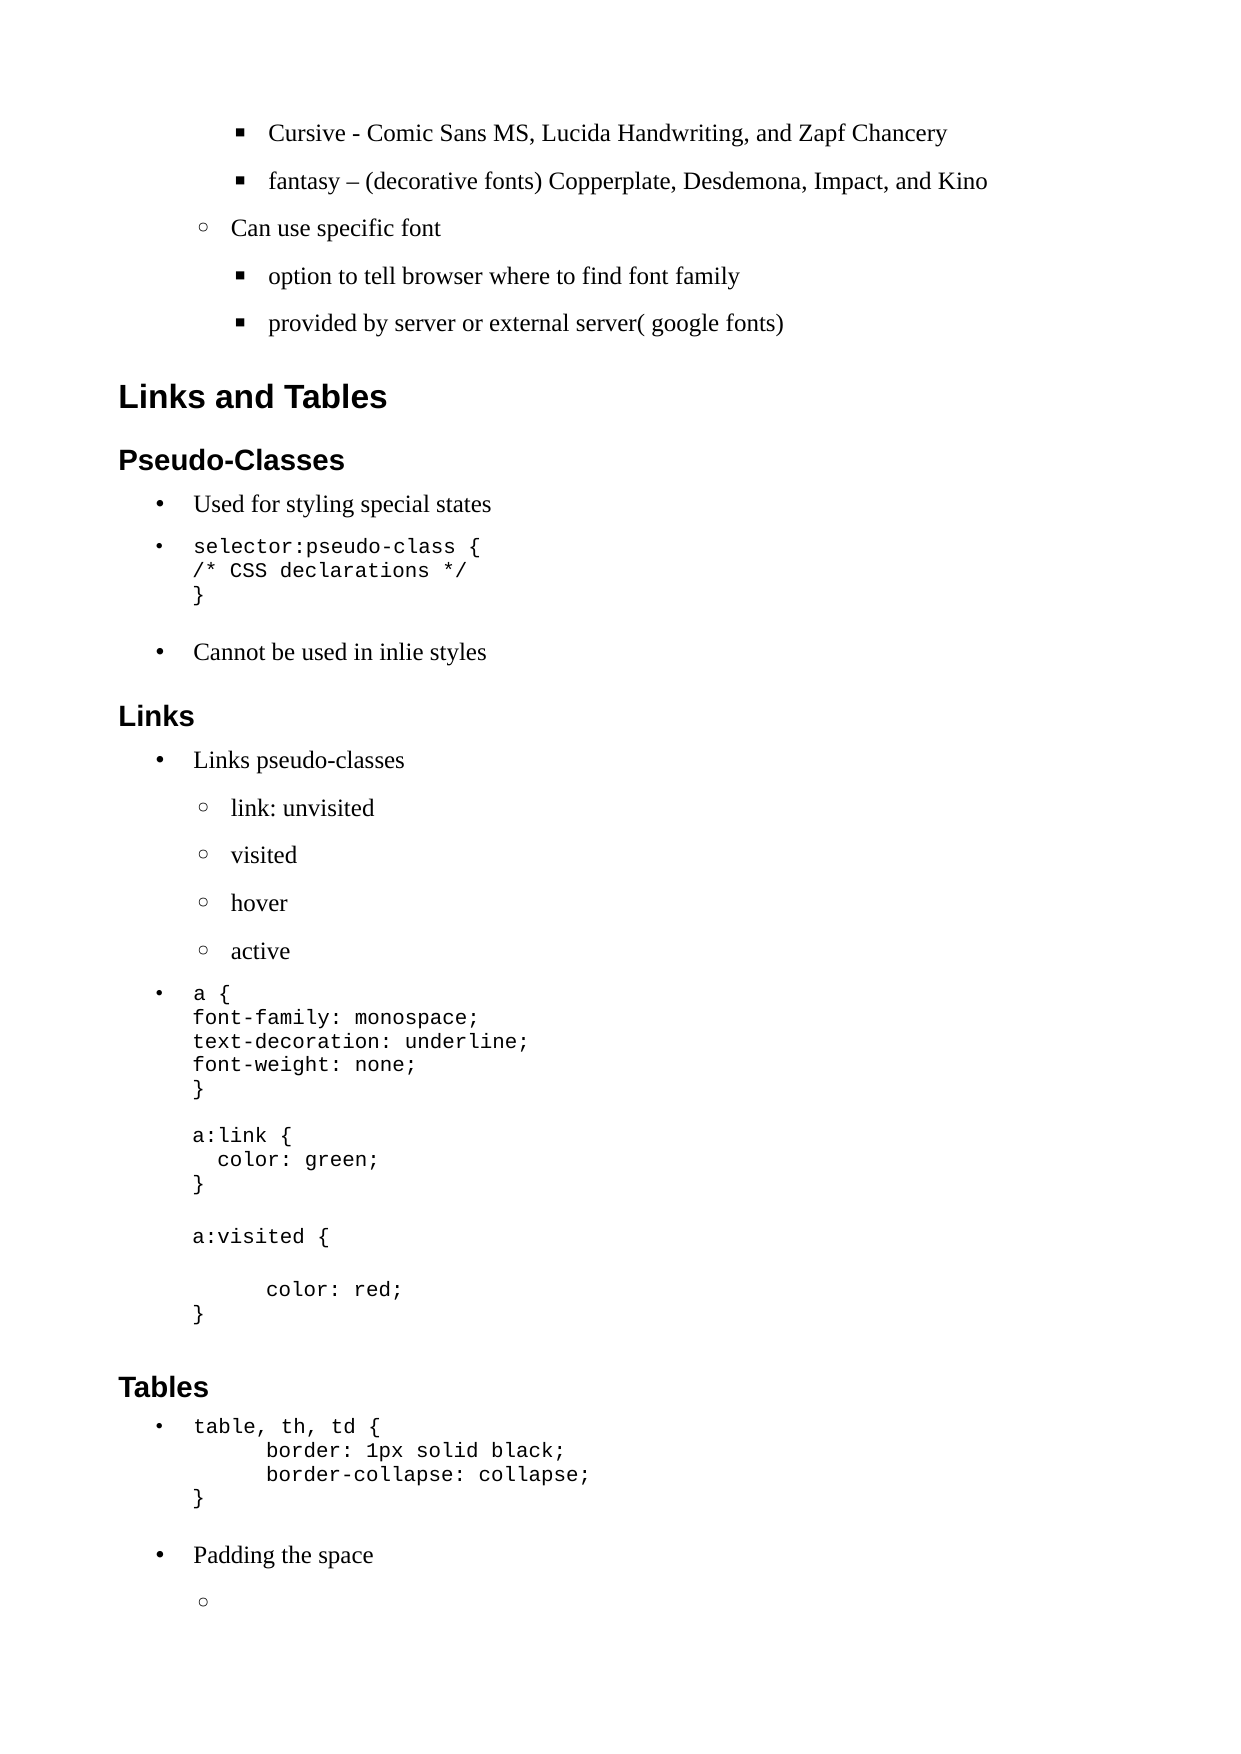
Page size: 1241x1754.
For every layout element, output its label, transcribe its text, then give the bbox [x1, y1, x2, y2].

subtitle Pseudo-Classes [118, 443, 1122, 476]
list hover [193, 888, 1122, 917]
list selector:pseudo-class { [156, 537, 1122, 560]
text border-collapse: collapse; [118, 1464, 1122, 1487]
text } [118, 1173, 1122, 1196]
list Cursive - Comic Sans MS, Lucida Handwriting, and Zapf Chancery [231, 118, 1122, 147]
list Used for styling special states [156, 489, 1122, 518]
list provided by server or external server( google fonts) [231, 308, 1122, 337]
text font-weight: none; [118, 1054, 1122, 1078]
text a:visited { [118, 1226, 1122, 1249]
text font-family: monospace; [118, 1007, 1122, 1031]
list link: unvisited [193, 793, 1122, 822]
list visited [193, 841, 1122, 869]
list fantasy – (decorative fonts) Copperplate, Desdemona, Impact, and Kino [231, 166, 1122, 194]
list Cannot be used in inlie styles [156, 637, 1122, 666]
subtitle Links [118, 699, 1122, 733]
subtitle Links and Tables [118, 377, 1122, 416]
list a { [156, 983, 1122, 1007]
list Links pseudo-classes [156, 745, 1122, 774]
text } [118, 1487, 1122, 1511]
text text-decoration: underline; [118, 1031, 1122, 1054]
text border: 1px solid black; [118, 1440, 1122, 1464]
text /* CSS declarations */ [118, 560, 1122, 584]
text color: red; [118, 1279, 1122, 1302]
text } [118, 1078, 1122, 1102]
list table, th, td { [156, 1416, 1122, 1440]
text } [118, 584, 1122, 607]
text } [118, 1302, 1122, 1326]
text a:link { [118, 1125, 1122, 1149]
list active [193, 936, 1122, 964]
text color: green; [118, 1149, 1122, 1173]
list Can use specific font [193, 213, 1122, 242]
subtitle Tables [118, 1370, 1122, 1404]
list option to tell browser where to find font family [231, 261, 1122, 290]
list Padding the space [156, 1541, 1122, 1569]
